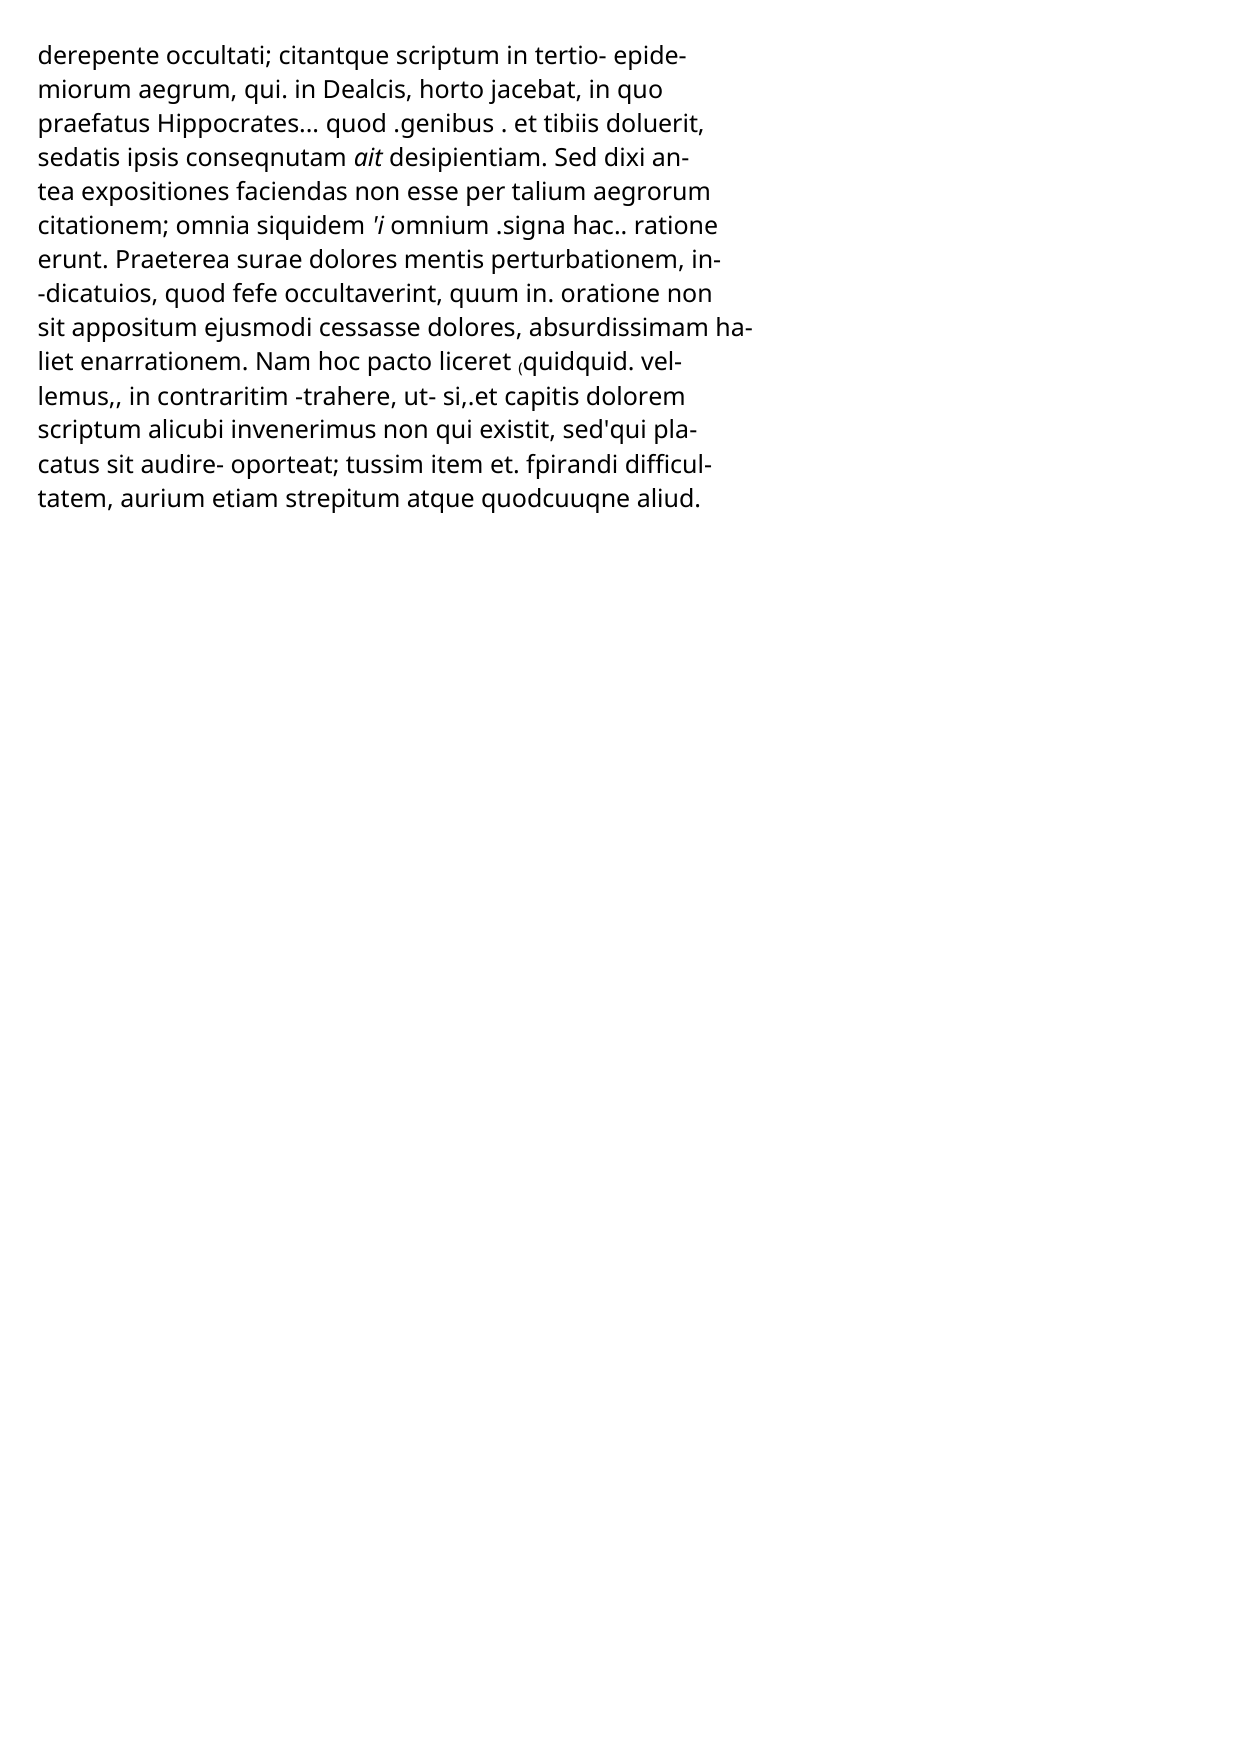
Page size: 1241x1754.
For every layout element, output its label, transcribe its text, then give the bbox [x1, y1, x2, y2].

text derepente occultati; citantque scriptum in tertio- epide- miorum aegrum, qui. in Dealcis, horto jacebat, in quo praefatus Hippocrates... quod .genibus . et tibiis doluerit, sedatis ipsis conseqnutam ait desipientiam. Sed dixi an- tea expositiones faciendas non esse per talium aegrorum citationem; omnia siquidem 'i omnium .signa hac.. ratione erunt. Praeterea surae dolores mentis perturbationem, in- -dicatuios, quod fefe occultaverint, quum in. oratione non sit appositum ejusmodi cessasse dolores, absurdissimam ha- liet enarrationem. Nam hoc pacto liceret (quidquid. vel- lemus,, in contraritim -trahere, ut- si,.et capitis dolorem scriptum alicubi invenerimus non qui existit, sed'qui pla- catus sit audire- oporteat; tussim item et. fpirandi difficul- tatem, aurium etiam strepitum atque quodcuuqne aliud. [37, 37, 1203, 514]
